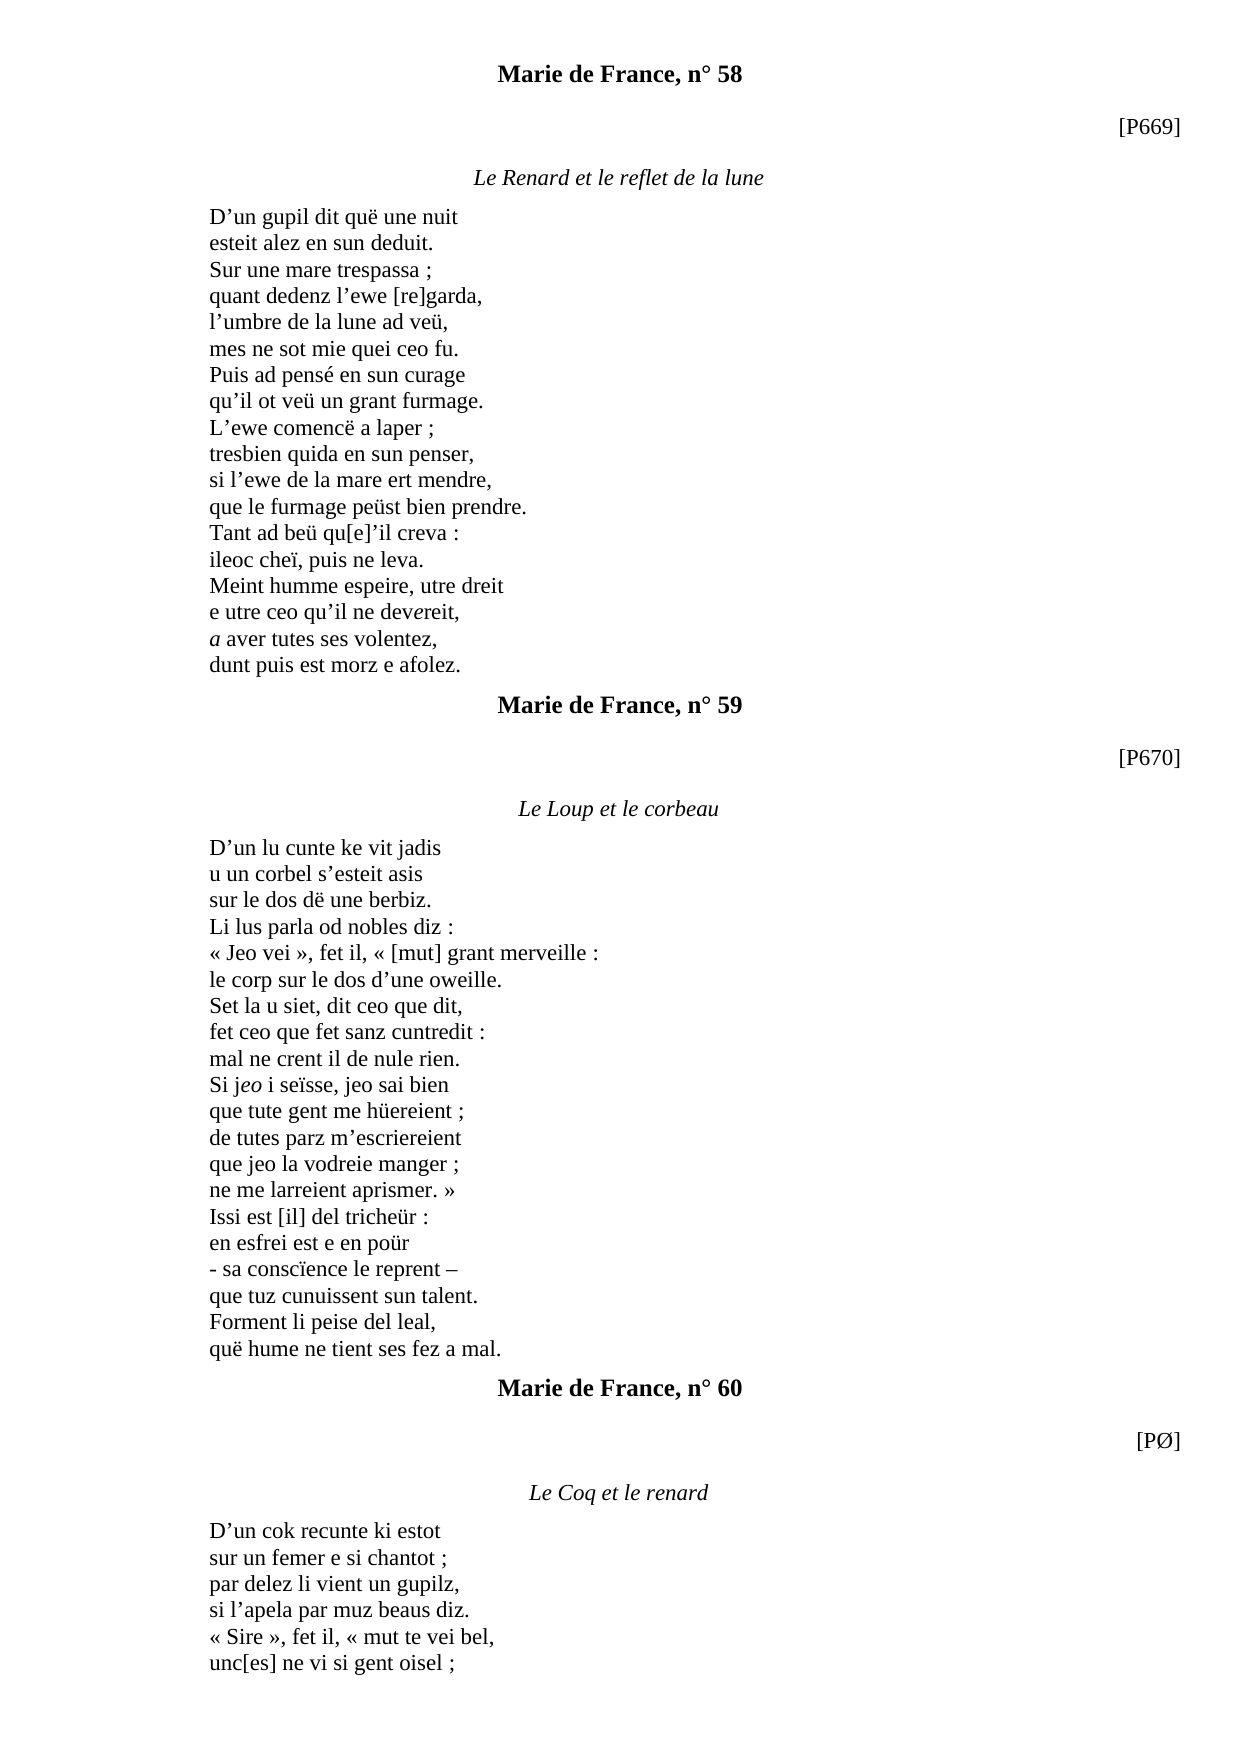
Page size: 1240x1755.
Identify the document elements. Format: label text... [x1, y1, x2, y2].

text u un corbel s’esteit asis [209, 860, 1181, 887]
text e utre ceo qu’il ne devereit, [209, 598, 1181, 625]
text Sur une mare trespassa ; [209, 256, 1181, 282]
text « Sire », fet il, « mut te vei bel, [209, 1623, 1181, 1649]
text [P670] [59, 744, 1181, 770]
text si l’apela par muz beaus diz. [209, 1596, 1181, 1623]
text de tutes parz m’escriereient [209, 1124, 1181, 1150]
text « Jeo vei », fet il, « [mut] grant merveille : [209, 939, 1181, 966]
text que tuz cunuissent sun talent. [209, 1282, 1181, 1308]
text Marie de France, n° 58 [59, 59, 1181, 88]
text mal ne crent il de nule rien. [209, 1045, 1181, 1071]
text dunt puis est morz e afolez. [209, 651, 1181, 677]
text Forment li peise del leal, [209, 1308, 1181, 1334]
text a aver tutes ses volentez, [209, 625, 1181, 651]
text sur le dos dë une berbiz. [209, 887, 1181, 913]
text l’umbre de la lune ad veü, [209, 308, 1181, 335]
text mes ne sot mie quei ceo fu. [209, 335, 1181, 361]
text fet ceo que fet sanz cuntredit : [209, 1018, 1181, 1045]
text Puis ad pensé en sun curage [209, 361, 1181, 387]
text - sa conscïence le reprent – [209, 1256, 1181, 1282]
text que tute gent me hüereient ; [209, 1097, 1181, 1124]
text si l’ewe de la mare ert mendre, [209, 467, 1181, 493]
text que le furmage peüst bien prendre. [209, 493, 1181, 519]
text Le Coq et le renard [59, 1478, 1181, 1505]
text par delez li vient un gupilz, [209, 1570, 1181, 1596]
text esteit alez en sun deduit. [209, 229, 1181, 256]
text Le Loup et le corbeau [59, 795, 1181, 821]
text quant dedenz l’ewe [re]garda, [209, 282, 1181, 308]
text qu’il ot veü un grant furmage. [209, 387, 1181, 414]
text Tant ad beü qu[e]’il creva : [209, 519, 1181, 546]
text Si jeo i seïsse, jeo sai bien [209, 1071, 1181, 1097]
text Li lus parla od nobles diz : [209, 913, 1181, 939]
text quë hume ne tient ses fez a mal. [209, 1334, 1181, 1361]
text ne me larreient aprismer. » [209, 1176, 1181, 1203]
text Issi est [il] del tricheür : [209, 1203, 1181, 1229]
text le corp sur le dos d’une oweille. [209, 966, 1181, 992]
text Set la u siet, dit ceo que dit, [209, 992, 1181, 1018]
text ileoc cheï, puis ne leva. [209, 546, 1181, 572]
text L’ewe comencë a laper ; [209, 414, 1181, 440]
text sur un femer e si chantot ; [209, 1544, 1181, 1570]
text tresbien quida en sun penser, [209, 440, 1181, 467]
text Marie de France, n° 59 [59, 690, 1181, 719]
text Le Renard et le reflet de la lune [59, 164, 1181, 191]
text D’un gupil dit quë une nuit [209, 203, 1181, 229]
text D’un lu cunte ke vit jadis [209, 834, 1181, 860]
text D’un cok recunte ki estot [209, 1517, 1181, 1544]
text en esfrei est e en poür [209, 1229, 1181, 1256]
text que jeo la vodreie manger ; [209, 1150, 1181, 1176]
text [PØ] [59, 1427, 1181, 1453]
text Marie de France, n° 60 [59, 1373, 1181, 1402]
text unc[es] ne vi si gent oisel ; [209, 1649, 1181, 1676]
text [P669] [59, 113, 1181, 139]
text Meint humme espeire, utre dreit [209, 572, 1181, 598]
